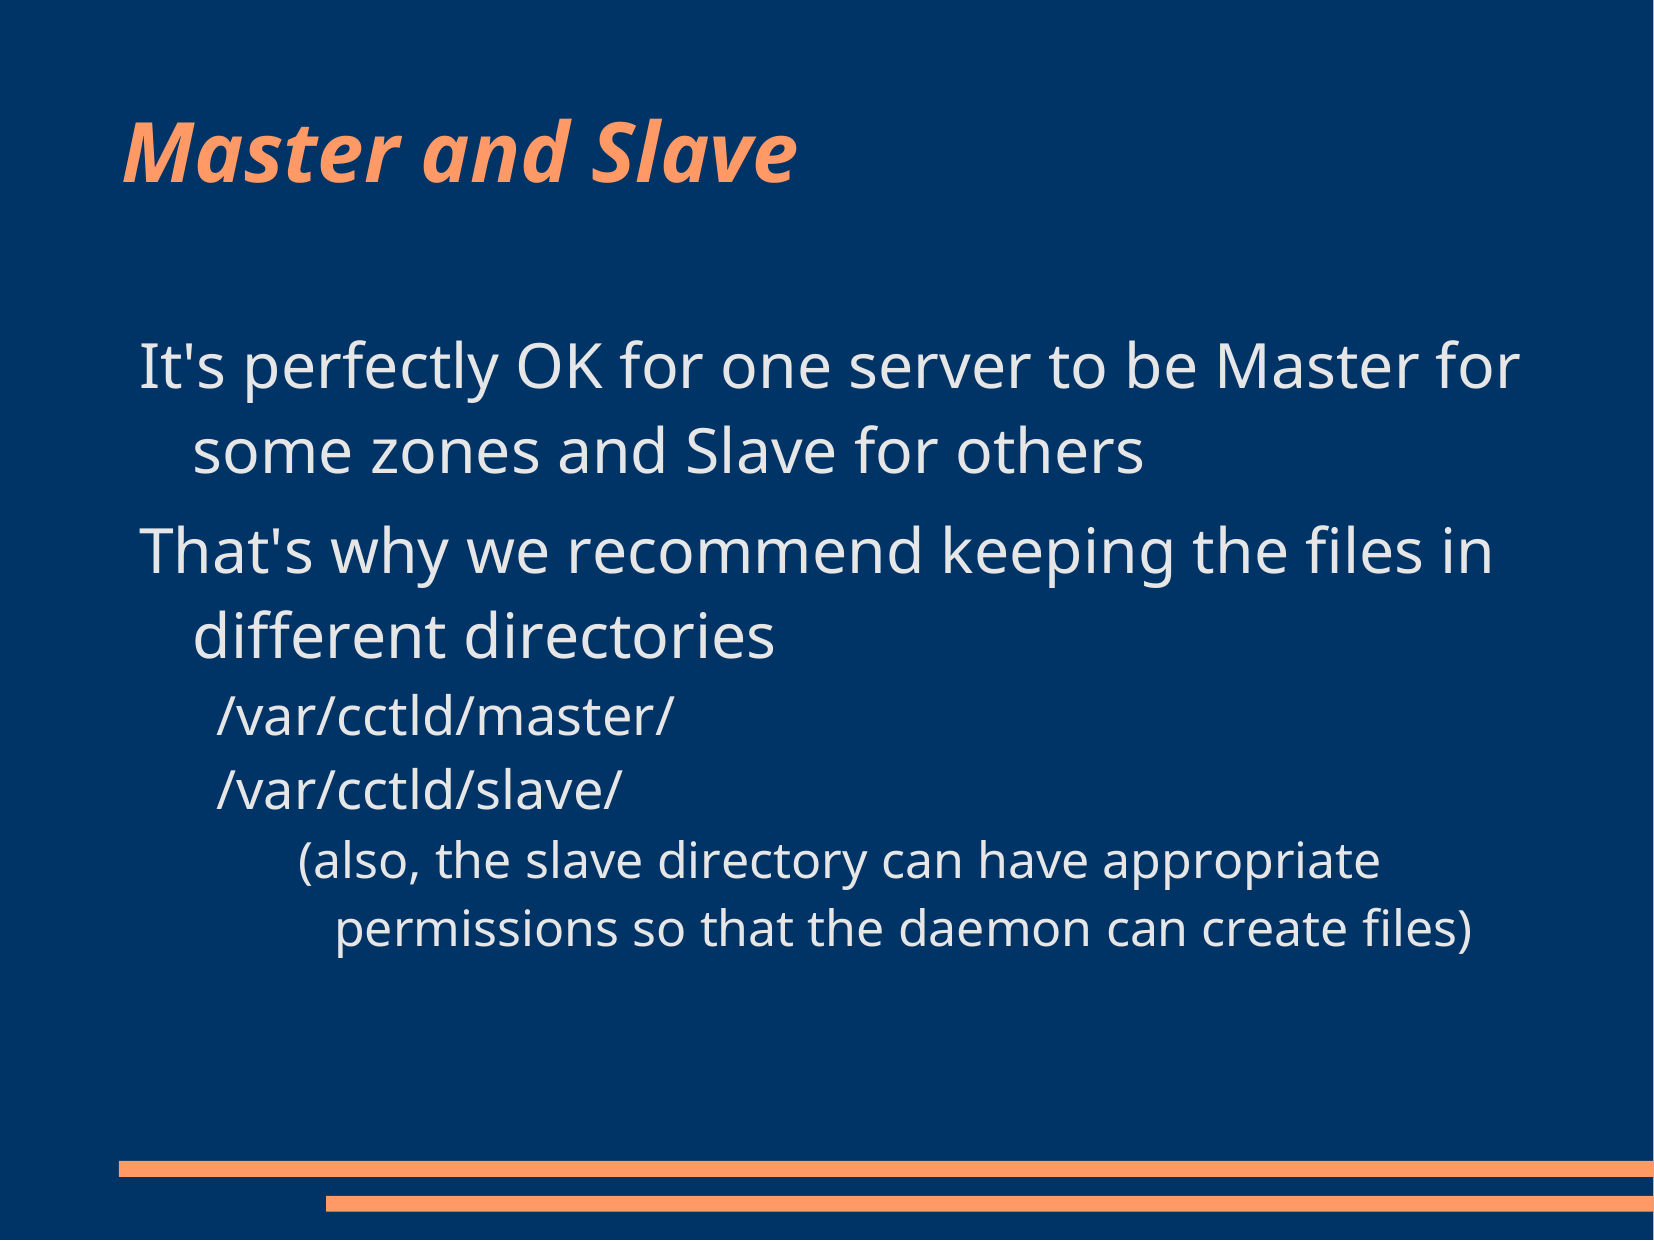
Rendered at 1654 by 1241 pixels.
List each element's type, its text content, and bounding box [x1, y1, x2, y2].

title Master and Slave [121, 46, 1534, 254]
list It's perfectly OK for one server to be Master for some zones and Slave for others That's why we recommend keeping the files in different directories /var/cctld/master/ /var/cctld/slave/ (also, the slave directory can have appropriate permissions so that the daemon can create files) [121, 322, 1561, 1133]
